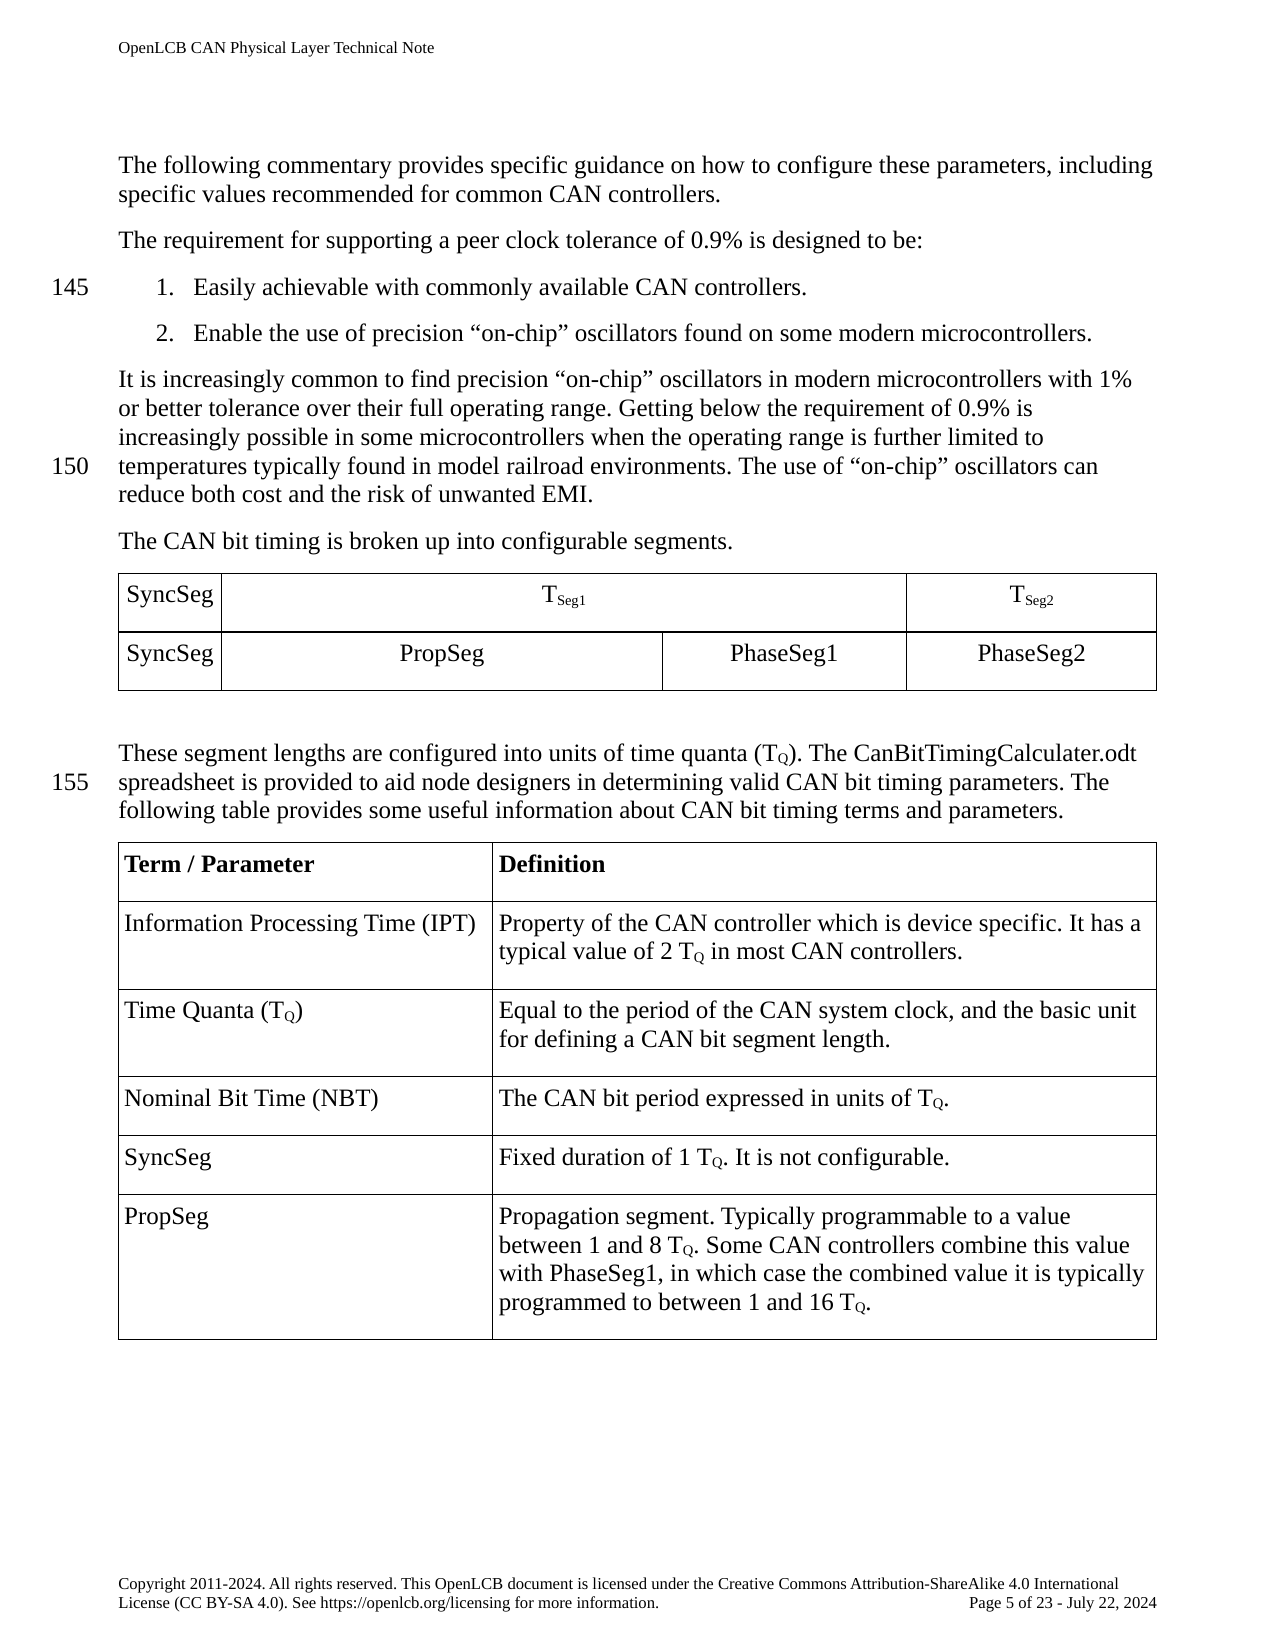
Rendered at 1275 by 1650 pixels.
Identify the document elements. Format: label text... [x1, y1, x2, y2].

table_header Definition [493, 843, 1156, 901]
table_cell Property of the CAN controller which is device specific. It has a typical value of 2 TQ in most CAN controllers. [493, 902, 1156, 988]
text These segment lengths are configured into units of time quanta (TQ). The CanBitTimingCalculater.odt spreadsheet is provided to aid node designers in determining valid CAN bit timing parameters. The following table provides some useful information about CAN bit timing terms and parameters. [118, 738, 1157, 824]
text The requirement for supporting a peer clock tolerance of 0.9% is designed to be: [118, 225, 1157, 254]
table_cell SyncSeg [119, 1136, 492, 1194]
table_cell Equal to the period of the CAN system clock, and the basic unit for defining a CAN bit segment length. [493, 990, 1156, 1076]
table_cell The CAN bit period expressed in units of TQ. [493, 1077, 1156, 1135]
table_cell Time Quanta (TQ) [119, 990, 492, 1076]
table_cell PhaseSeg2 [907, 633, 1156, 690]
list Easily achievable with commonly available CAN controllers. [156, 272, 1157, 300]
table_header Term / Parameter [119, 843, 492, 901]
text The following commentary provides specific guidance on how to configure these parameters, including specific values recommended for common CAN controllers. [118, 150, 1157, 207]
table_header TSeg1 [222, 574, 906, 631]
table_cell PropSeg [119, 1195, 492, 1339]
table_cell Propagation segment. Typically programmable to a value between 1 and 8 TQ. Some CAN controllers combine this value with PhaseSeg1, in which case the combined value it is typically programmed to between 1 and 16 TQ. [493, 1195, 1156, 1339]
list Enable the use of precision “on-chip” oscillators found on some modern microcontrollers. [156, 318, 1157, 347]
text The CAN bit timing is broken up into configurable segments. [118, 526, 1157, 555]
table_cell ‍Nominal Bit Time (NBT) [119, 1077, 492, 1135]
text It is increasingly common to find precision “on-chip” oscillators in modern microcontrollers with 1% or better tolerance over their full operating range. Getting below the requirement of 0.9% is increasingly possible in some microcontrollers when the operating range is further limited to temperatures typically found in model railroad environments. The use of “on-chip” oscillators can reduce both cost and the risk of unwanted EMI. [118, 364, 1157, 508]
table_cell ‍SyncSeg [119, 633, 221, 690]
table_cell Fixed duration of 1 TQ. It is not configurable. [493, 1136, 1156, 1194]
table_header SyncSeg [119, 574, 221, 631]
table_cell PropSeg [222, 633, 662, 690]
table_cell Information Processing Time (IPT) [119, 902, 492, 988]
table_cell PhaseSeg1 [663, 633, 906, 690]
table_header TSeg2 [907, 574, 1156, 631]
